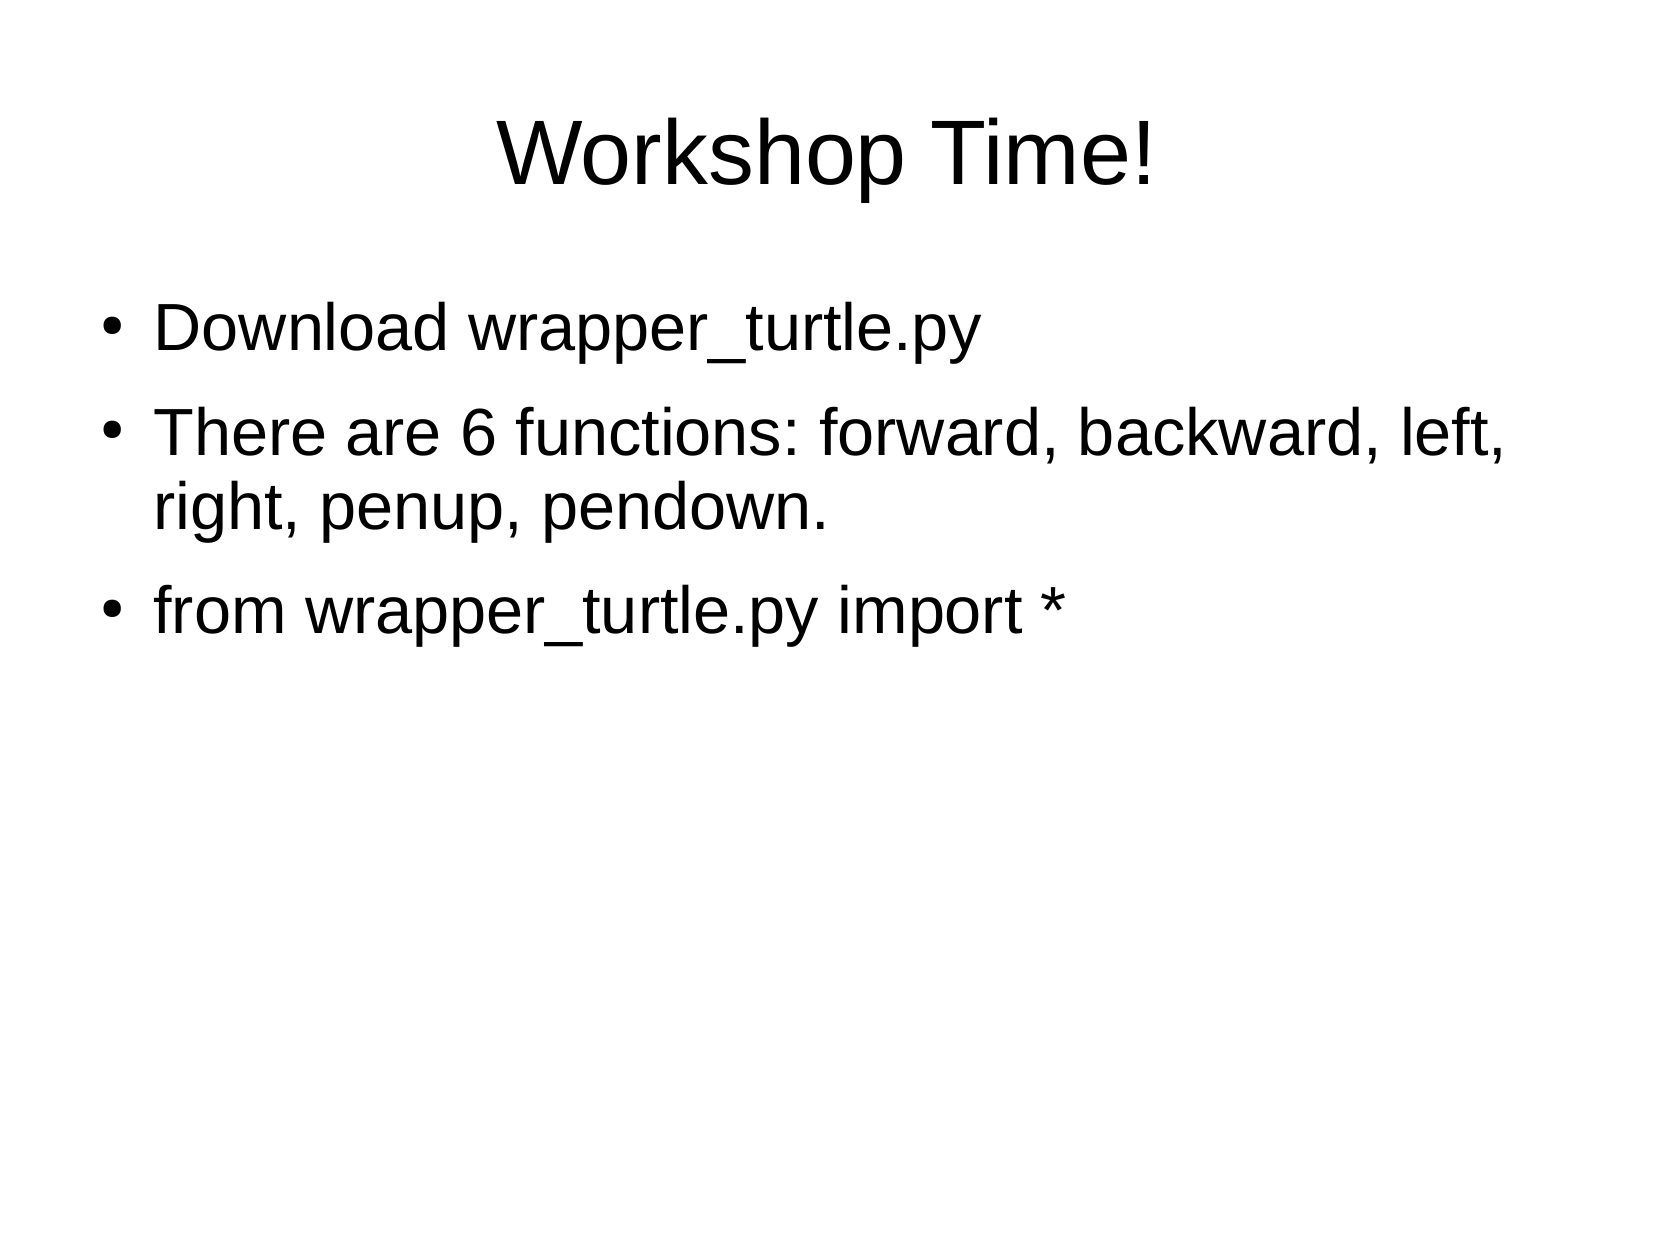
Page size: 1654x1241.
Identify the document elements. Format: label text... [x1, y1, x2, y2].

title Workshop Time! [82, 49, 1571, 257]
list Download wrapper_turtle.py There are 6 functions: forward, backward, left, right, penup, pendown. from wrapper_turtle.py import * [82, 290, 1571, 1109]
